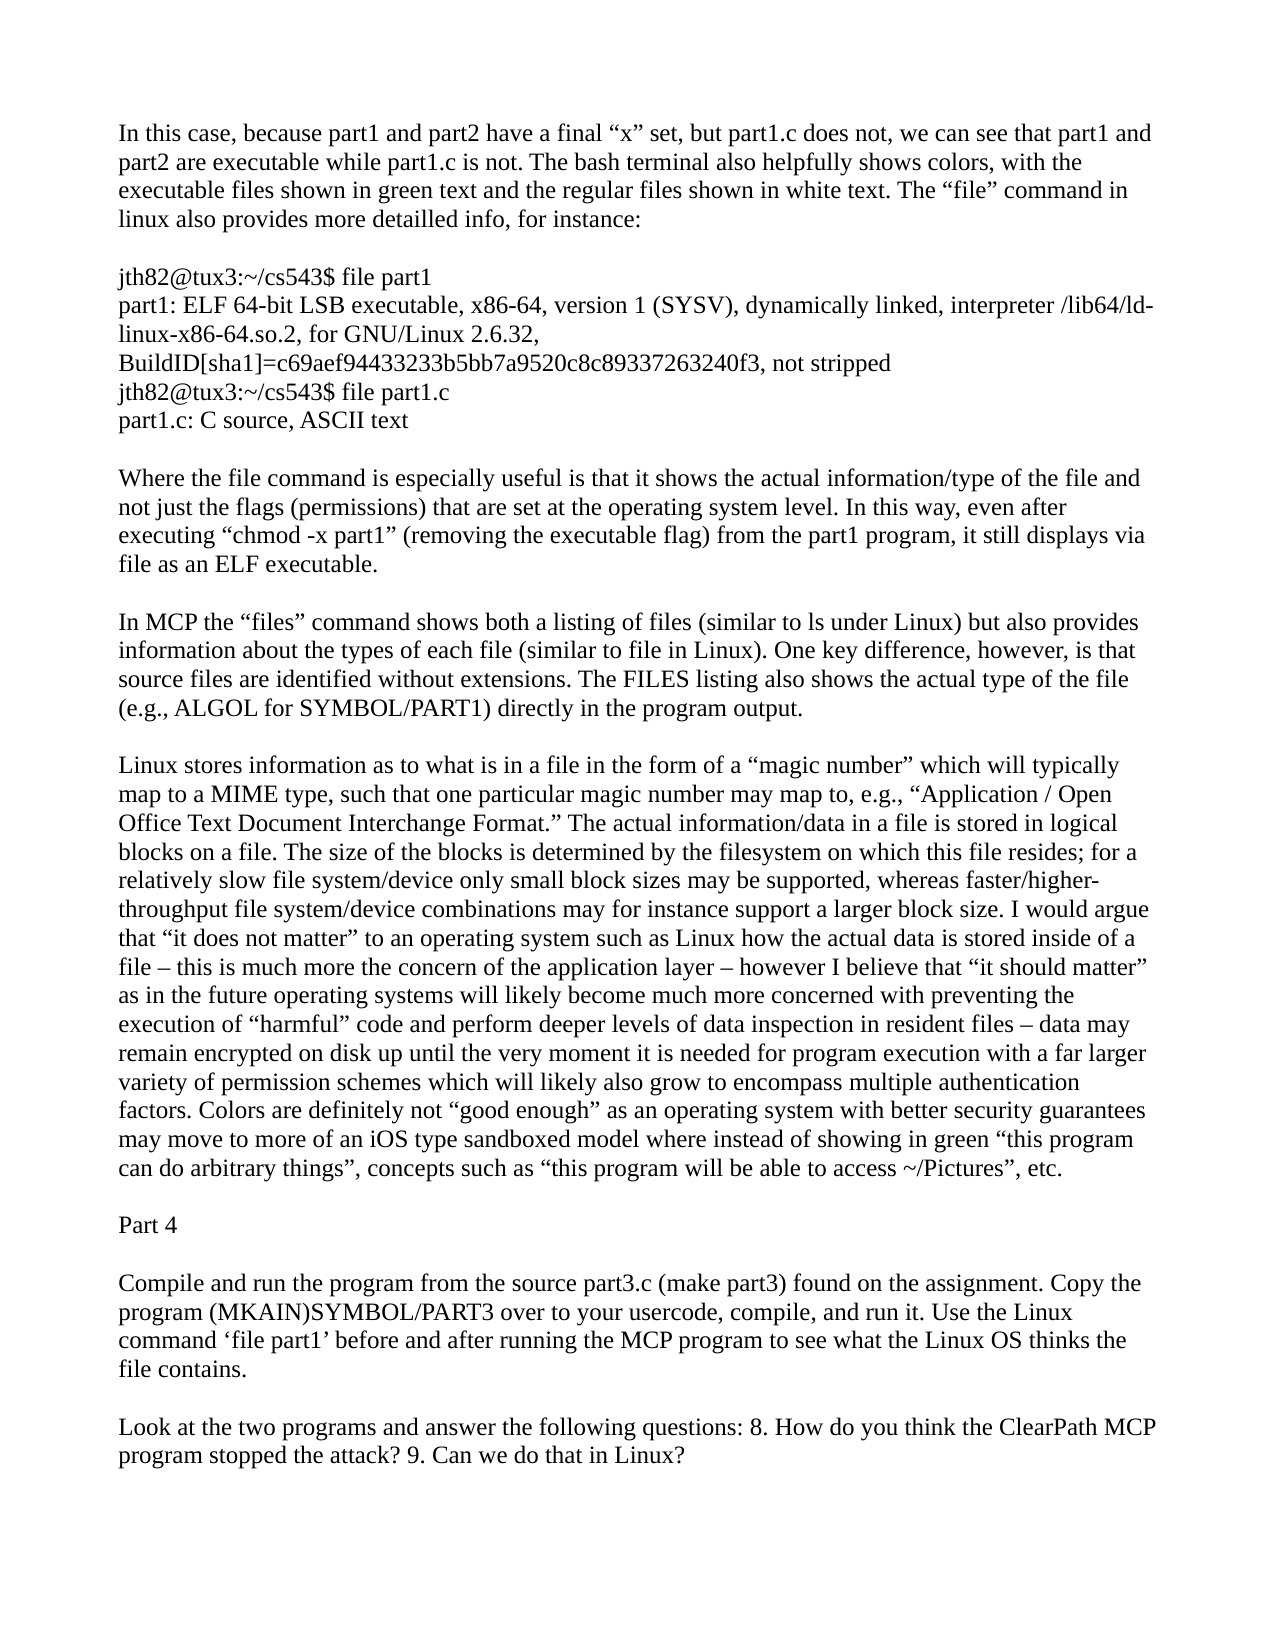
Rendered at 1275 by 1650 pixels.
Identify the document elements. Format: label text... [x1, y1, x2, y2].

text part1: ELF 64-bit LSB executable, x86-64, version 1 (SYSV), dynamically linked, interpreter /lib64/ld-linux-x86-64.so.2, for GNU/Linux 2.6.32, BuildID[sha1]=c69aef94433233b5bb7a9520c8c89337263240f3, not stripped [118, 291, 1157, 377]
text Part 4 [118, 1211, 1157, 1239]
text jth82@tux3:~/cs543$ file part1 [118, 262, 1157, 291]
text In MCP the “files” command shows both a listing of files (similar to ls under Linux) but also provides information about the types of each file (similar to file in Linux). One key difference, however, is that source files are identified without extensions. The FILES listing also shows the actual type of the file (e.g., ALGOL for SYMBOL/PART1) directly in the program output. [118, 607, 1157, 722]
text Linux stores information as to what is in a file in the form of a “magic number” which will typically map to a MIME type, such that one particular magic number may map to, e.g., “Application / Open Office Text Document Interchange Format.” The actual information/data in a file is stored in logical blocks on a file. The size of the blocks is determined by the filesystem on which this file resides; for a relatively slow file system/device only small block sizes may be supported, whereas faster/higher-throughput file system/device combinations may for instance support a larger block size. I would argue that “it does not matter” to an operating system such as Linux how the actual data is stored inside of a file – this is much more the concern of the application layer – however I believe that “it should matter” as in the future operating systems will likely become much more concerned with preventing the execution of “harmful” code and perform deeper levels of data inspection in resident files – data may remain encrypted on disk up until the very moment it is needed for program execution with a far larger variety of permission schemes which will likely also grow to encompass multiple authentication factors. Colors are definitely not “good enough” as an operating system with better security guarantees may move to more of an iOS type sandboxed model where instead of showing in green “this program can do arbitrary things”, concepts such as “this program will be able to access ~/Pictures”, etc. [118, 751, 1157, 1182]
text Look at the two programs and answer the following questions: 8. How do you think the ClearPath MCP program stopped the attack? 9. Can we do that in Linux? [118, 1412, 1157, 1469]
text Compile and run the program from the source part3.c (make part3) found on the assignment. Copy the program (MKAIN)SYMBOL/PART3 over to your usercode, compile, and run it. Use the Linux command ‘file part1’ before and after running the MCP program to see what the Linux OS thinks the file contains. [118, 1268, 1157, 1383]
text jth82@tux3:~/cs543$ file part1.c [118, 377, 1157, 406]
text In this case, because part1 and part2 have a final “x” set, but part1.c does not, we can see that part1 and part2 are executable while part1.c is not. The bash terminal also helpfully shows colors, with the executable files shown in green text and the regular files shown in white text. The “file” command in linux also provides more detailled info, for instance: [118, 118, 1157, 233]
text part1.c: C source, ASCII text [118, 406, 1157, 434]
text Where the file command is especially useful is that it shows the actual information/type of the file and not just the flags (permissions) that are set at the operating system level. In this way, even after executing “chmod -x part1” (removing the executable flag) from the part1 program, it still displays via file as an ELF executable. [118, 463, 1157, 578]
